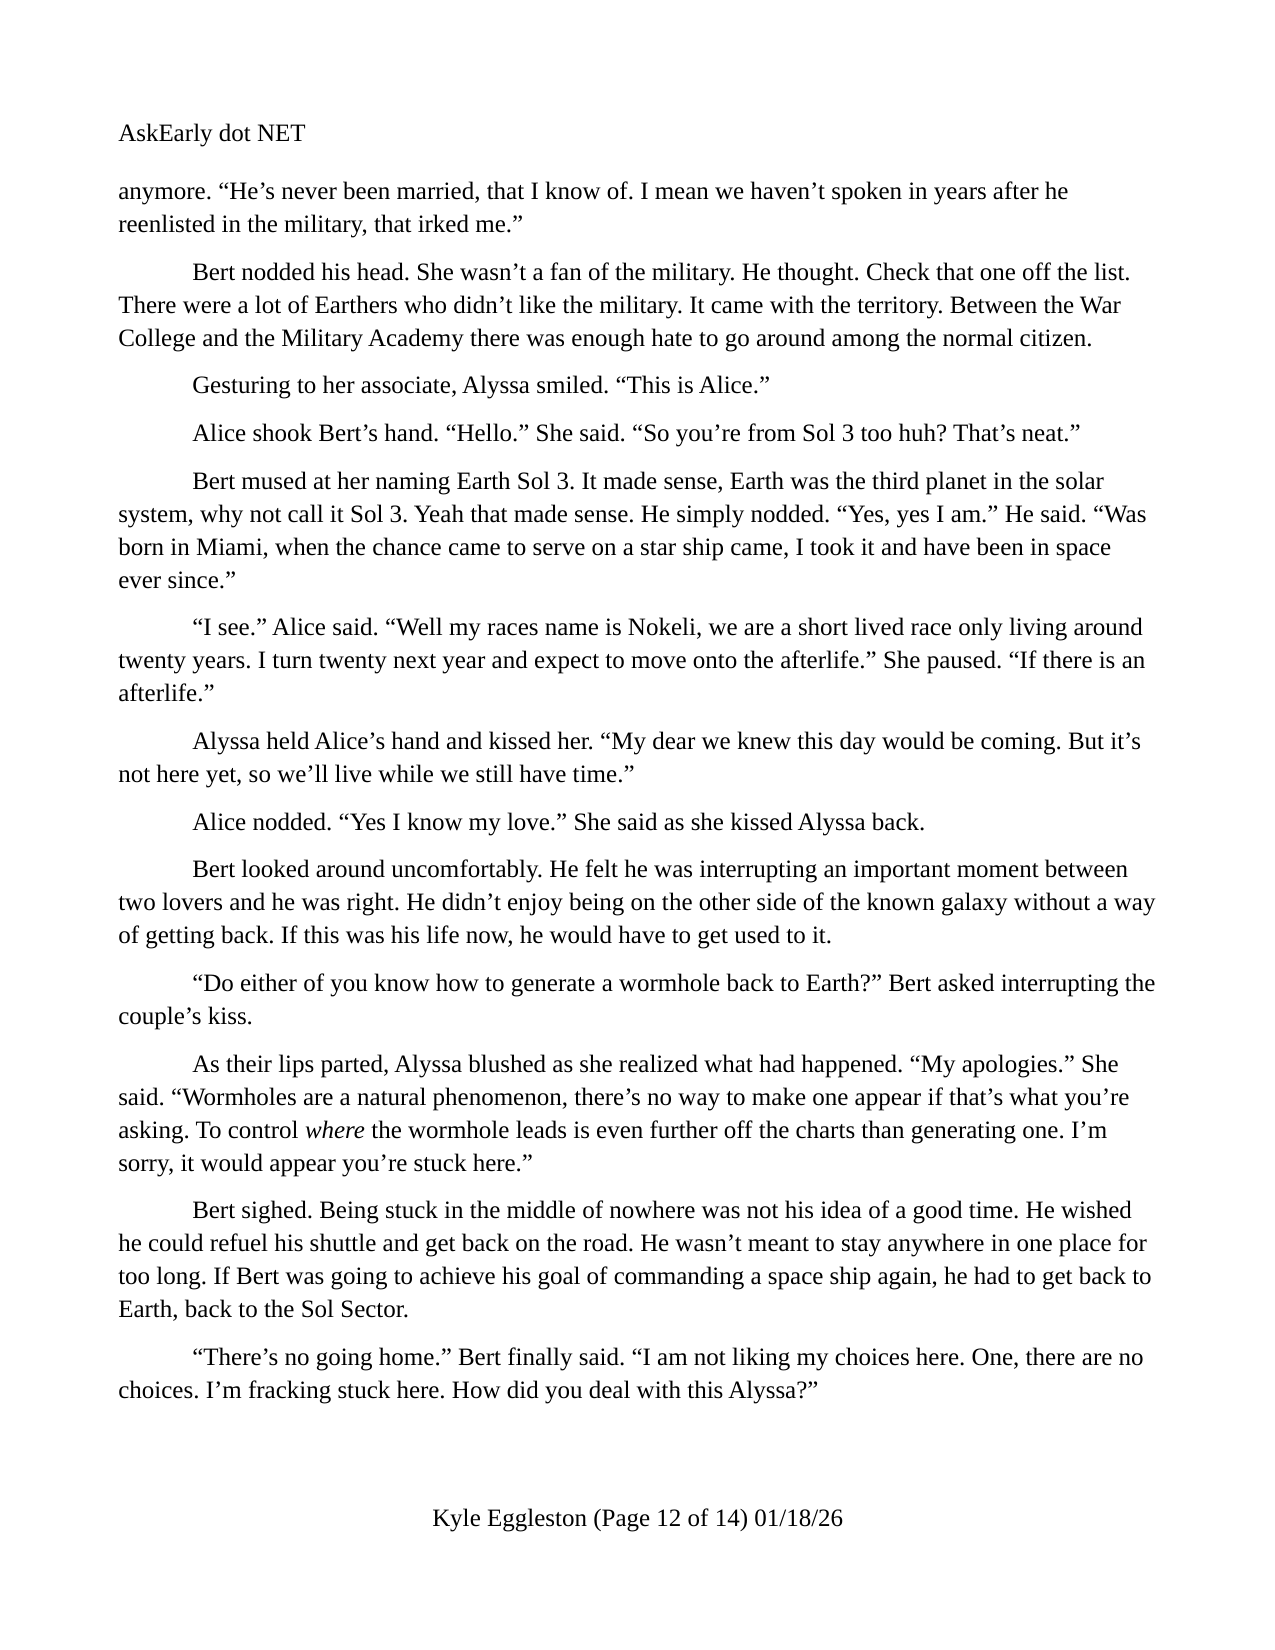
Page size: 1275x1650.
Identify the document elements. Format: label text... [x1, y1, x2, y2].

text Gesturing to her associate, Alyssa smiled. “This is Alice.” [118, 371, 1157, 399]
text Alice nodded. “Yes I know my love.” She said as she kissed Alyssa back. [118, 807, 1157, 836]
text anymore. “He’s never been married, that I know of. I mean we haven’t spoken in years after he reenlisted in the military, that irked me.” [118, 176, 1157, 238]
text “There’s no going home.” Bert finally said. “I am not liking my choices here. One, there are no choices. I’m fracking stuck here. How did you deal with this Alyssa?” [118, 1342, 1157, 1404]
text As their lips parted, Alyssa blushed as she realized what had happened. “My apologies.” She said. “Wormholes are a natural phenomenon, there’s no way to make one appear if that’s what you’re asking. To control where the wormhole leads is even further off the charts than generating one. I’m sorry, it would appear you’re stuck here.” [118, 1049, 1157, 1176]
text Alyssa held Alice’s hand and kissed her. “My dear we knew this day would be coming. But it’s not here yet, so we’ll live while we still have time.” [118, 726, 1157, 788]
text Bert mused at her naming Earth Sol 3. It made sense, Earth was the third planet in the solar system, why not call it Sol 3. Yeah that made sense. He simply nodded. “Yes, yes I am.” He said. “Was born in Miami, when the chance came to serve on a star ship came, I took it and have been in space ever since.” [118, 466, 1157, 594]
text Bert sighed. Being stuck in the middle of nowhere was not his idea of a good time. He wished he could refuel his shuttle and get back on the road. He wasn’t meant to stay anywhere in one place for too long. If Bert was going to achieve his goal of commanding a space ship again, he had to get back to Earth, back to the Sol Sector. [118, 1195, 1157, 1323]
text Alice shook Bert’s hand. “Hello.” She said. “So you’re from Sol 3 too huh? That’s neat.” [118, 418, 1157, 447]
text “Do either of you know how to generate a wormhole back to Earth?” Bert asked interrupting the couple’s kiss. [118, 968, 1157, 1030]
text “I see.” Alice said. “Well my races name is Nokeli, we are a short lived race only living around twenty years. I turn twenty next year and expect to move onto the afterlife.” She paused. “If there is an afterlife.” [118, 612, 1157, 707]
text Bert nodded his head. She wasn’t a fan of the military. He thought. Check that one off the list. There were a lot of Earthers who didn’t like the military. It came with the territory. Between the War College and the Military Academy there was enough hate to go around among the normal citizen. [118, 257, 1157, 352]
text Bert looked around uncomfortably. He felt he was interrupting an important moment between two lovers and he was right. He didn’t enjoy being on the other side of the known galaxy without a way of getting back. If this was his life now, he would have to get used to it. [118, 854, 1157, 949]
